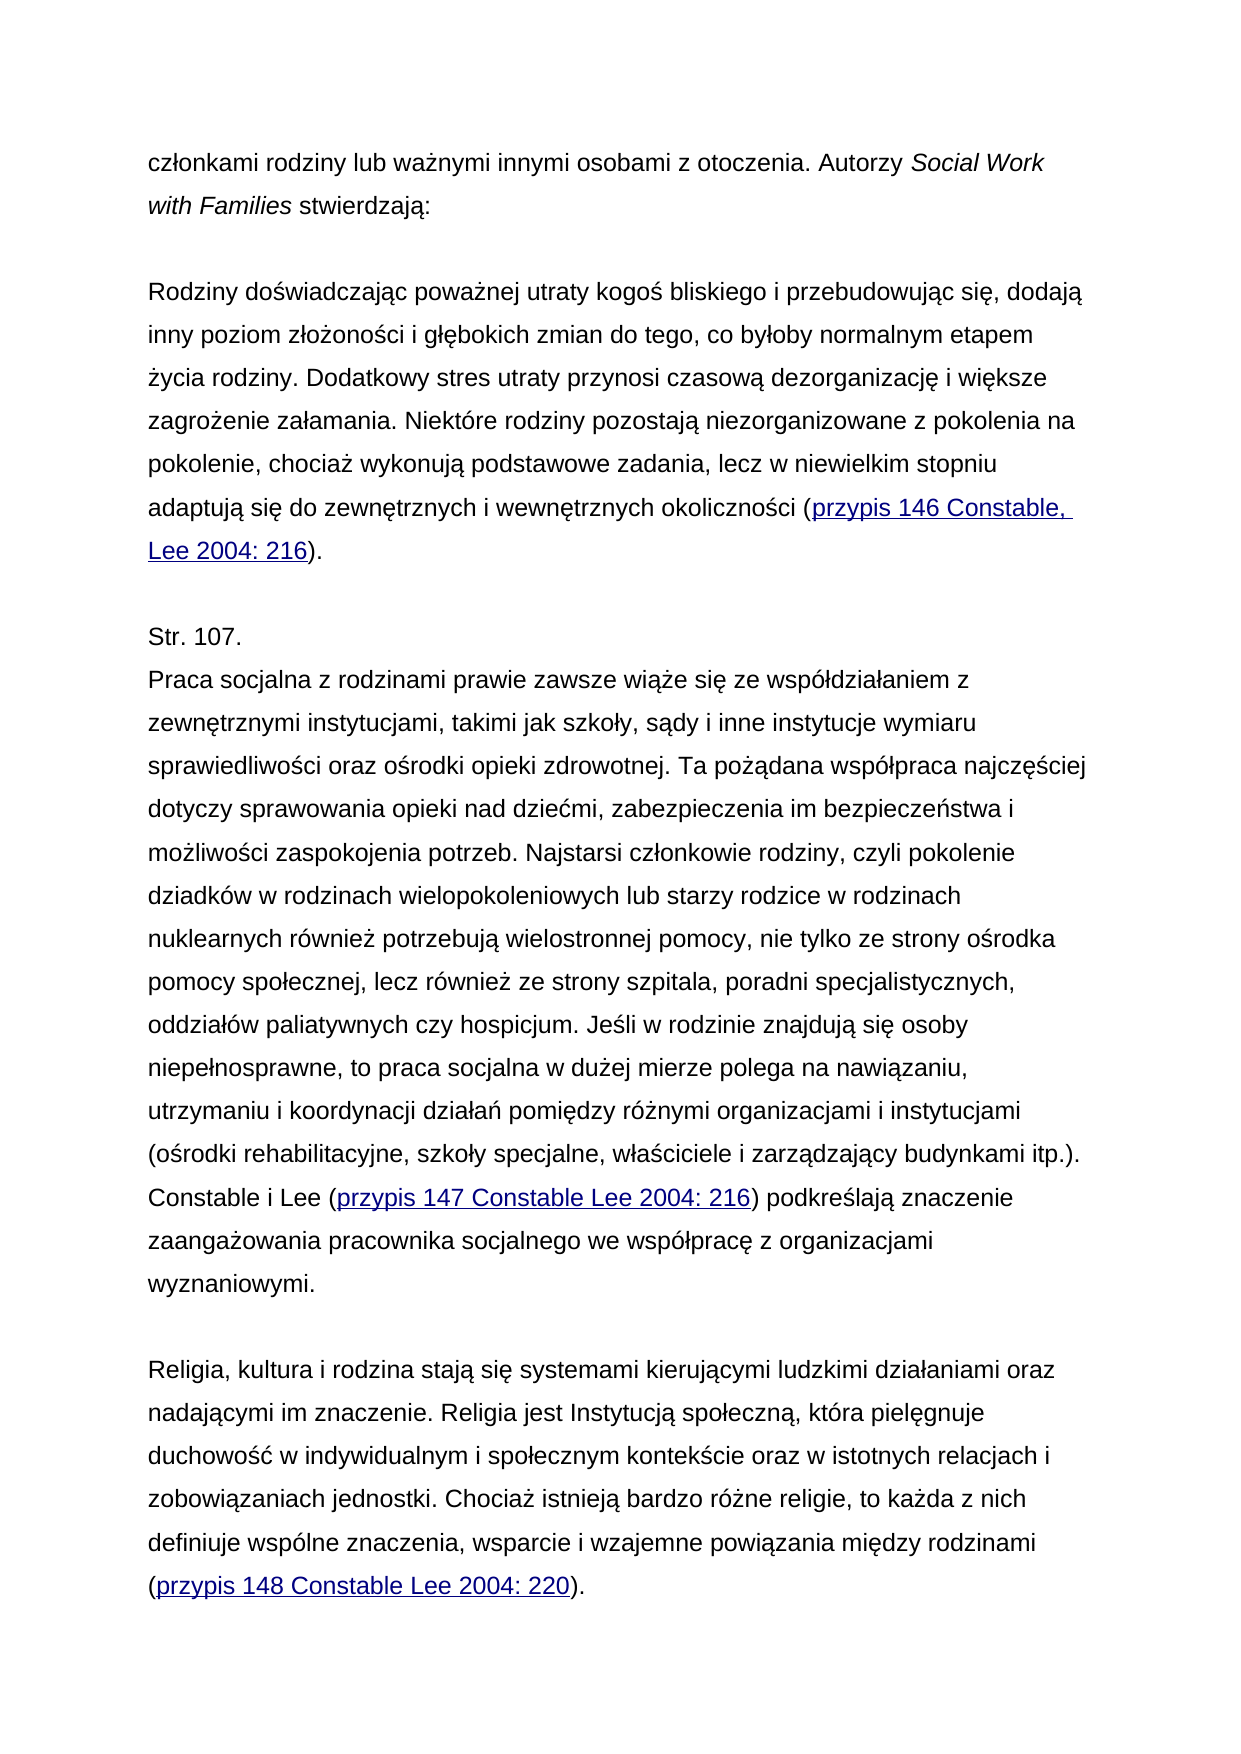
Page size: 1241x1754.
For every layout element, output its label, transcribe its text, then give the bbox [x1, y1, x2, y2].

text Religia, kultura i rodzina stają się systemami kierującymi ludzkimi działaniami oraz nadającymi im znaczenie. Religia jest Instytucją społeczną, która pielęgnuje duchowość w indywidualnym i społecznym kontekście oraz w istotnych relacjach i zobowiązaniach jednostki. Chociaż istnieją bardzo różne religie, to każda z nich definiuje wspólne znaczenia, wsparcie i wzajemne powiązania między rodzinami (przypis 148 Constable Lee 2004: 220). [148, 1355, 1093, 1599]
text Str. 107. [148, 622, 1093, 651]
text Rodziny doświadczając poważnej utraty kogoś bliskiego i przebudowując się, dodają inny poziom złożoności i głębokich zmian do tego, co byłoby normalnym etapem życia rodziny. Dodatkowy stres utraty przynosi czasową dezorganizację i większe zagrożenie załamania. Niektóre rodziny pozostają niezorganizowane z pokolenia na pokolenie, chociaż wykonują podstawowe zadania, lecz w niewielkim stopniu adaptują się do zewnętrznych i wewnętrznych okoliczności (przypis 146 Constable, Lee 2004: 216). [148, 277, 1093, 564]
text członkami rodziny lub ważnymi innymi osobami z otoczenia. Autorzy Social Work with Families stwierdzają: [148, 148, 1093, 219]
text Praca socjalna z rodzinami prawie zawsze wiąże się ze współdziałaniem z zewnętrznymi instytucjami, takimi jak szkoły, sądy i inne instytucje wymiaru sprawiedliwości oraz ośrodki opieki zdrowotnej. Ta pożądana współpraca najczęściej dotyczy sprawowania opieki nad dziećmi, zabezpieczenia im bezpieczeństwa i możliwości zaspokojenia potrzeb. Najstarsi członkowie rodziny, czyli pokolenie dziadków w rodzinach wielopokoleniowych lub starzy rodzice w rodzinach nuklearnych również potrzebują wielostronnej pomocy, nie tylko ze strony ośrodka pomocy społecznej, lecz również ze strony szpitala, poradni specjalistycznych, oddziałów paliatywnych czy hospicjum. Jeśli w rodzinie znajdują się osoby niepełnosprawne, to praca socjalna w dużej mierze polega na nawiązaniu, utrzymaniu i koordynacji działań pomiędzy różnymi organizacjami i instytucjami (ośrodki rehabilitacyjne, szkoły specjalne, właściciele i zarządzający budynkami itp.). Constable i Lee (przypis 147 Constable Lee 2004: 216) podkreślają znaczenie zaangażowania pracownika socjalnego we współpracę z organizacjami wyznaniowymi. [148, 665, 1093, 1298]
